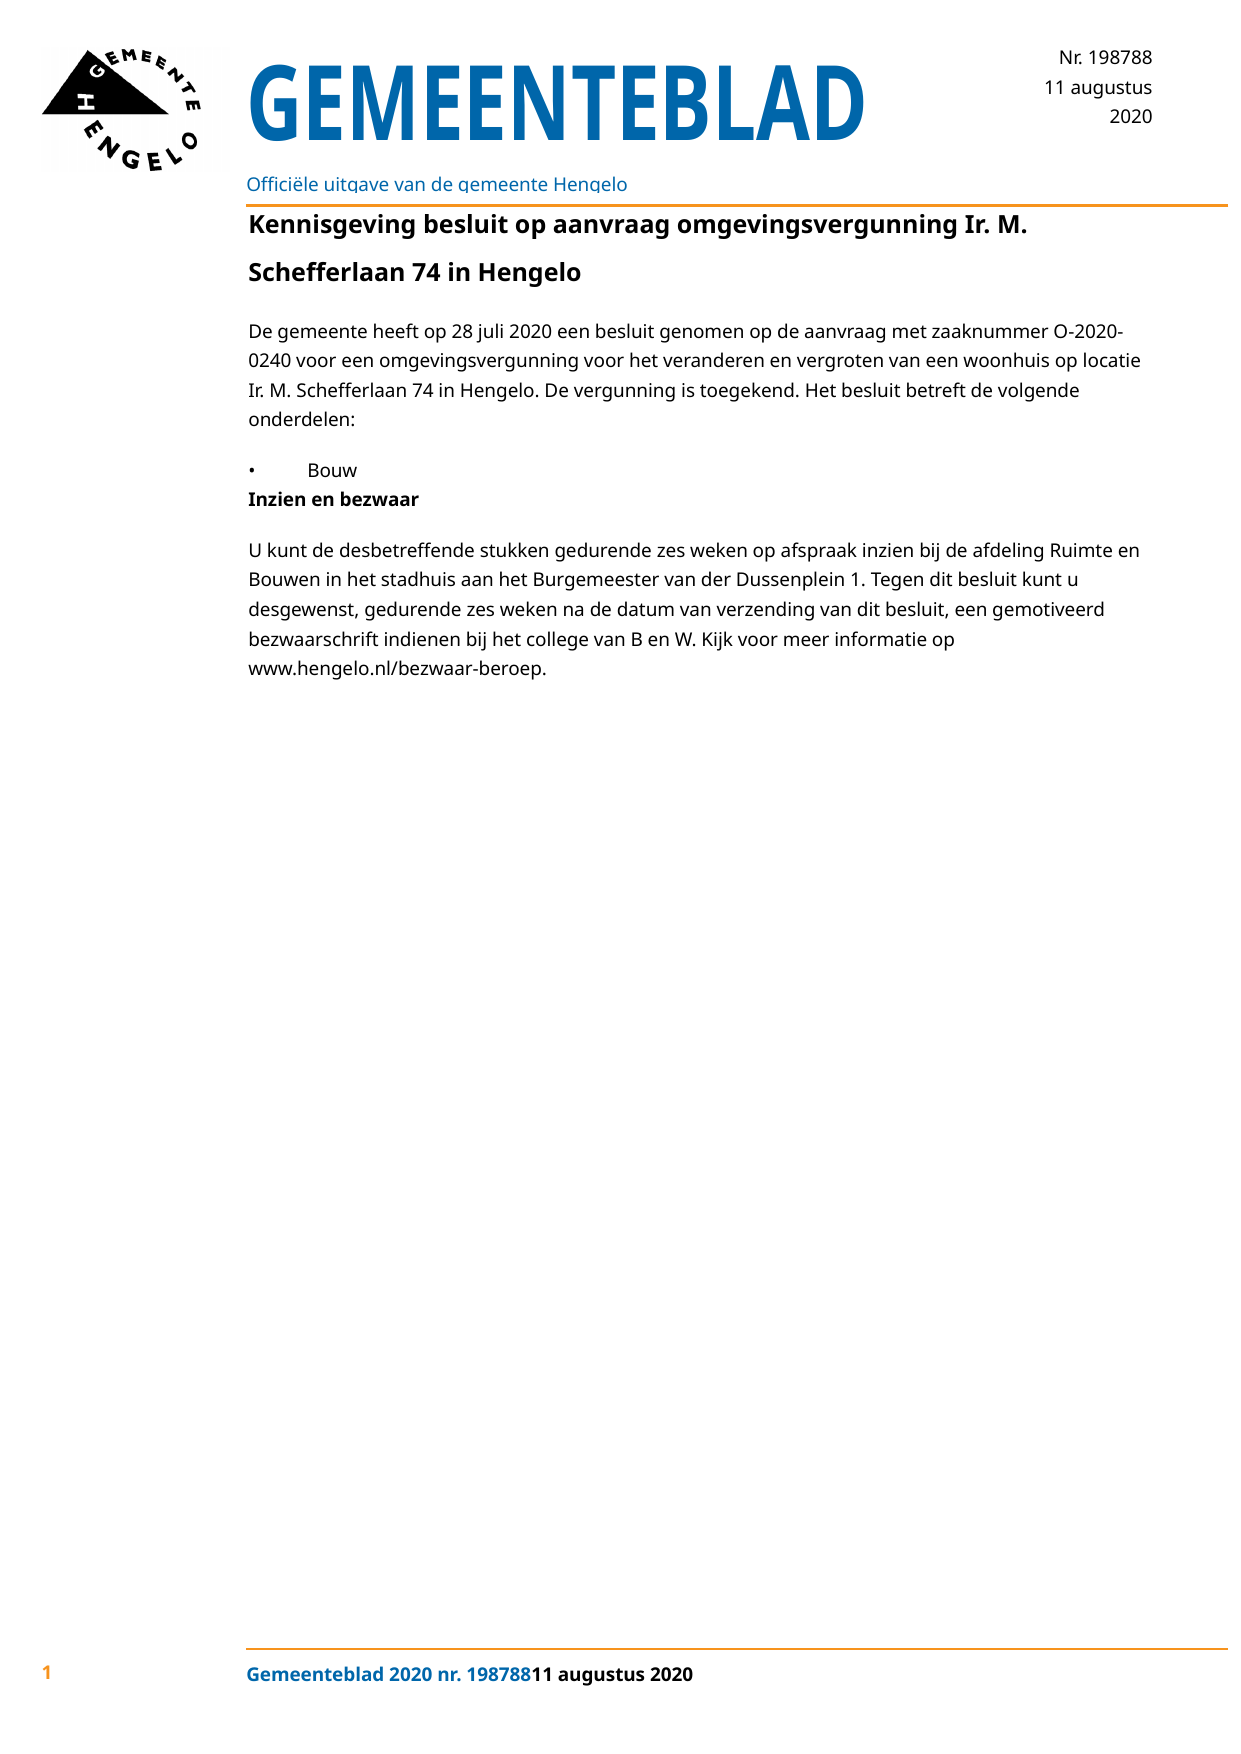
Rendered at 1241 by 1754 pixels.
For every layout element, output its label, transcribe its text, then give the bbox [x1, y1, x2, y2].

text Kennisgeving besluit op aanvraag omgevingsvergunning Ir. M. Schefferlaan 74 in Hengelo [248, 207, 1152, 288]
picture [41, 47, 231, 172]
text Inzien en bezwaar [248, 487, 1152, 512]
list Bouw [248, 457, 1152, 483]
text De gemeente heeft op 28 juli 2020 een besluit genomen op de aanvraag met zaaknummer O-2020-0240 voor een omgevingsvergunning voor het veranderen en vergroten van een woonhuis op locatie Ir. M. Schefferlaan 74 in Hengelo. De vergunning is toegekend. Het besluit betreft de volgende onderdelen: [248, 318, 1152, 432]
text U kunt de desbetreffende stukken gedurende zes weken op afspraak inzien bij de afdeling Ruimte en Bouwen in het stadhuis aan het Burgemeester van der Dussenplein 1. Tegen dit besluit kunt u desgewenst, gedurende zes weken na de datum van verzending van dit besluit, een gemotiveerd bezwaarschrift indienen bij het college van B en W. Kijk voor meer informatie op www.hengelo.nl/bezwaar-beroep. [248, 537, 1152, 681]
